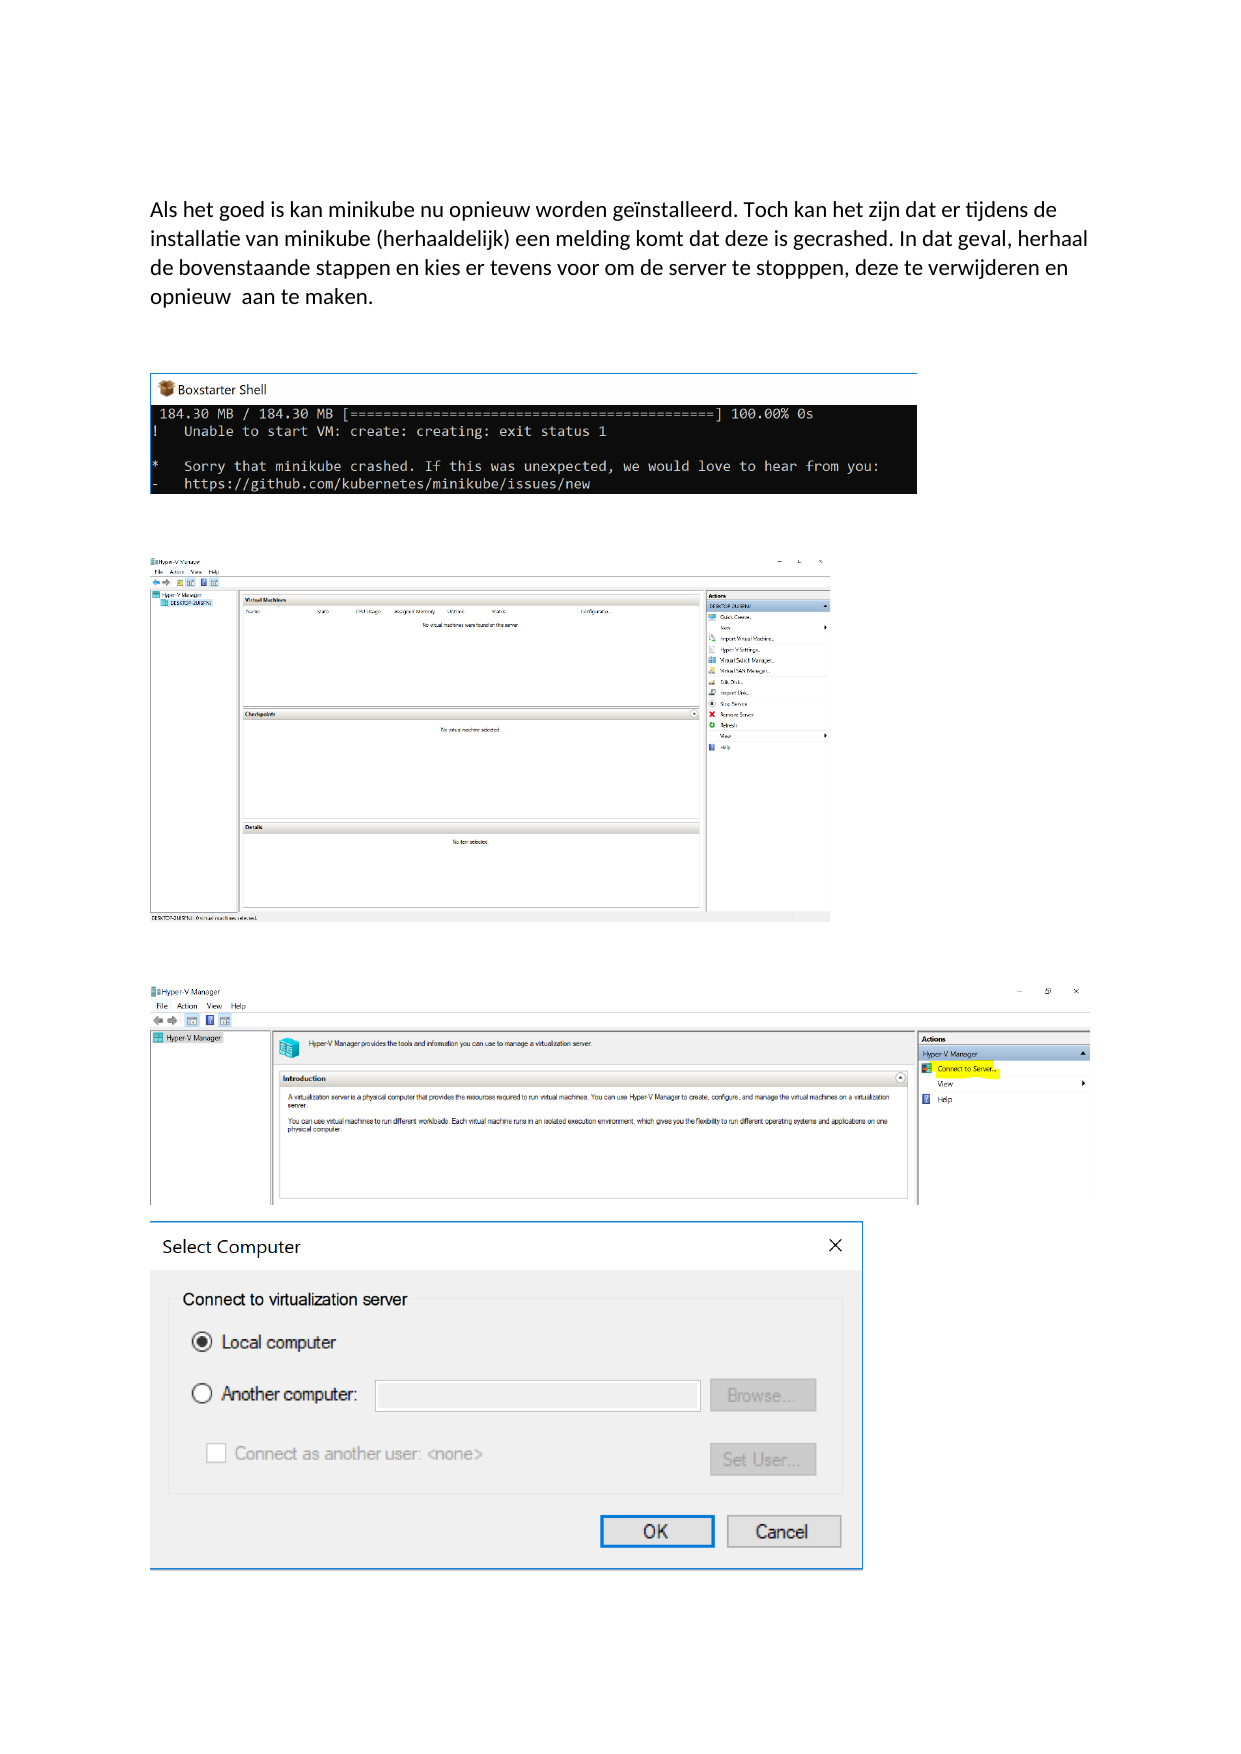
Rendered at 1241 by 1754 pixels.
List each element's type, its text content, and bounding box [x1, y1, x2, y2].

text Als het goed is kan minikube nu opnieuw worden geïnstalleerd. Toch kan het zijn dat er tijdens de installatie van minikube (herhaaldelijk) een melding komt dat deze is gecrashed. In dat geval, herhaal de bovenstaande stappen en kies er tevens voor om de server te stopppen, deze te verwijderen en opnieuw aan te maken. [150, 196, 1090, 310]
